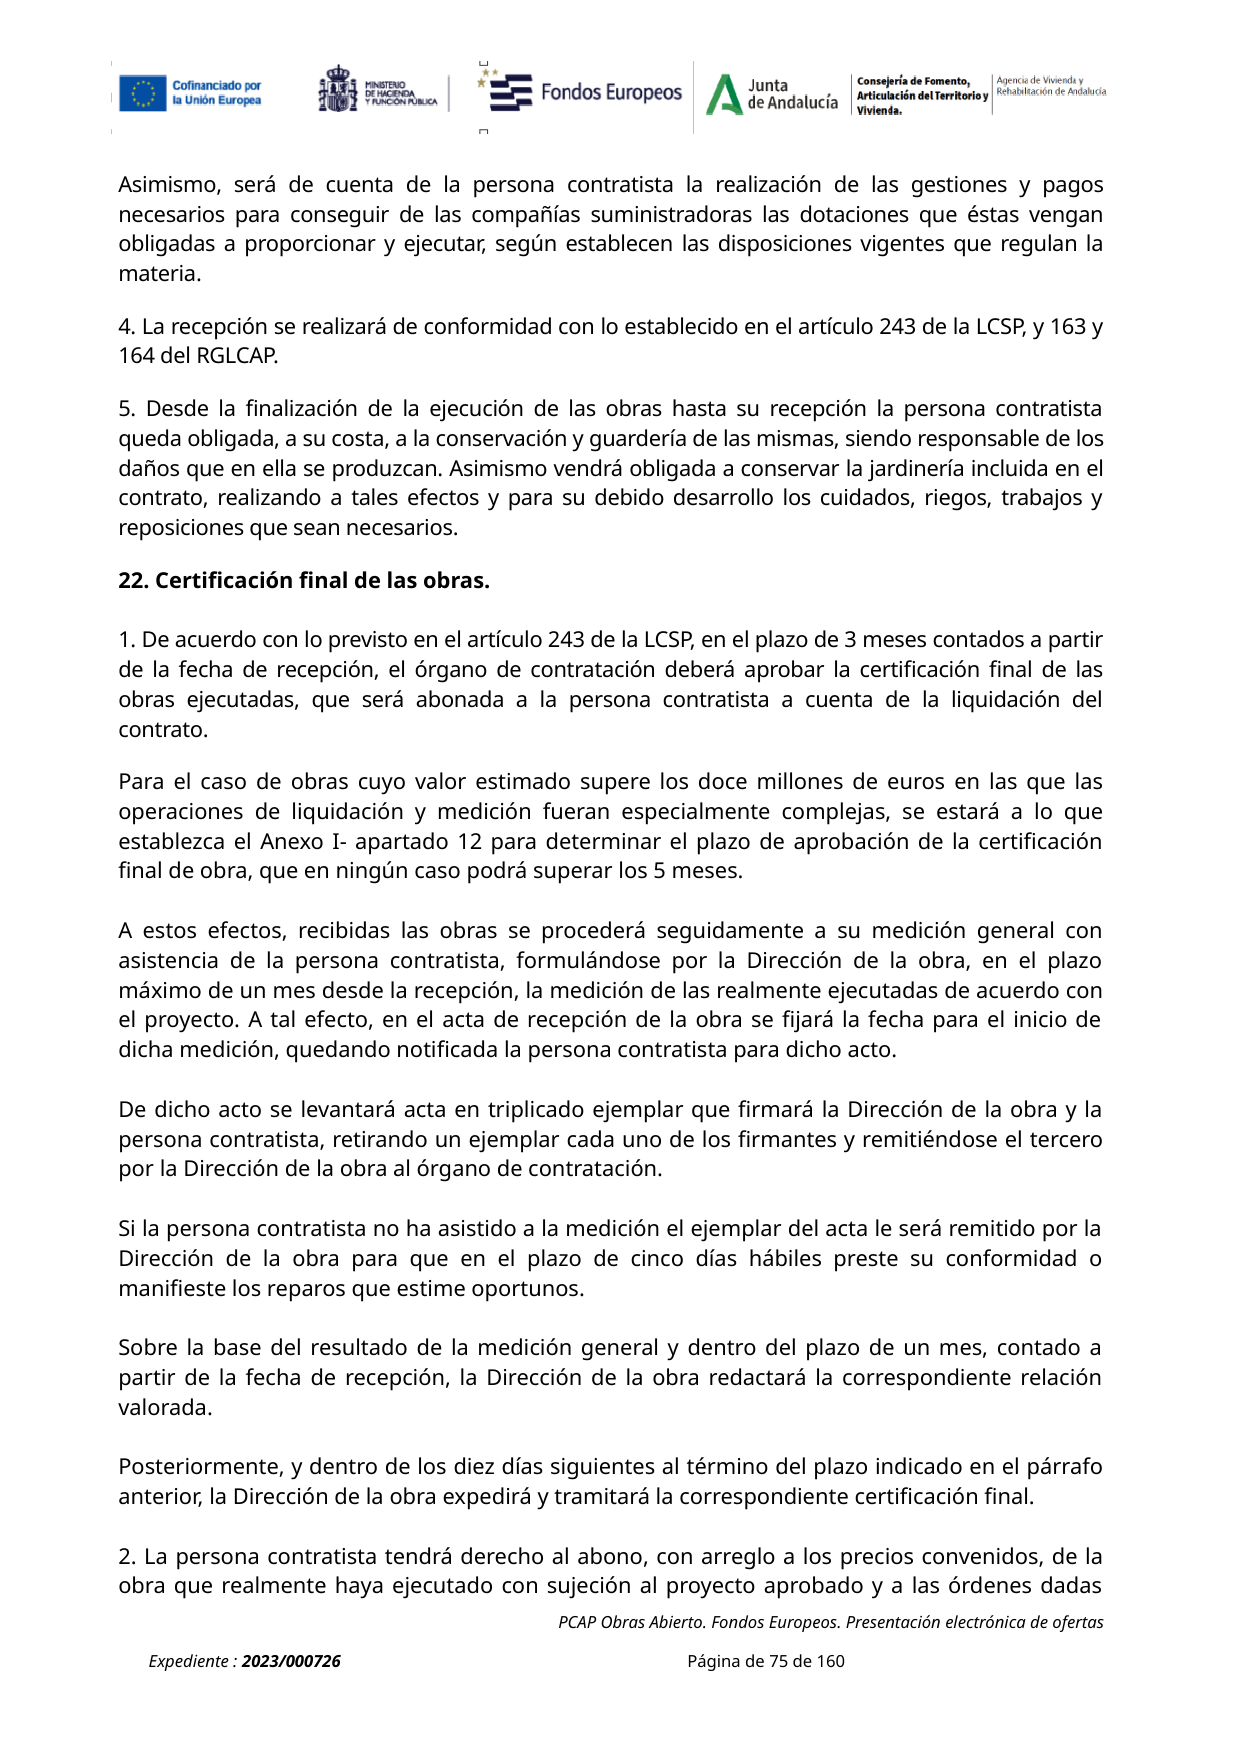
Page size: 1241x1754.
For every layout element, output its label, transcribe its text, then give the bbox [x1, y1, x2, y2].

text 4. La recepción se realizará de conformidad con lo establecido en el artículo 243 de la LCSP, y 163 y 164 del RGLCAP. [118, 311, 1104, 370]
text 5. Desde la finalización de la ejecución de las obras hasta su recepción la persona contratista queda obligada, a su costa, a la conservación y guardería de las mismas, siendo responsable de los daños que en ella se produzcan. Asimismo vendrá obligada a conservar la jardinería incluida en el contrato, realizando a tales efectos y para su debido desarrollo los cuidados, riegos, trabajos y reposiciones que sean necesarios. [118, 393, 1104, 542]
text 1. De acuerdo con lo previsto en el artículo 243 de la LCSP, en el plazo de 3 meses contados a partir de la fecha de recepción, el órgano de contratación deberá aprobar la certificación final de las obras ejecutadas, que será abonada a la persona contratista a cuenta de la liquidación del contrato. [118, 624, 1104, 743]
text A estos efectos, recibidas las obras se procederá seguidamente a su medición general con asistencia de la persona contratista, formulándose por la Dirección de la obra, en el plazo máximo de un mes desde la recepción, la medición de las realmente ejecutadas de acuerdo con el proyecto. A tal efecto, en el acta de recepción de la obra se fijará la fecha para el inicio de dicha medición, quedando notificada la persona contratista para dicho acto. [118, 915, 1104, 1064]
text 22. Certificación final de las obras. [118, 564, 1104, 594]
text Asimismo, será de cuenta de la persona contratista la realización de las gestiones y pagos necesarios para conseguir de las compañías suministradoras las dotaciones que éstas vengan obligadas a proporcionar y ejecutar, según establecen las disposiciones vigentes que regulan la materia. [118, 169, 1104, 288]
text Posteriormente, y dentro de los diez días siguientes al término del plazo indicado en el párrafo anterior, la Dirección de la obra expedirá y tramitará la correspondiente certificación final. [118, 1451, 1104, 1511]
text 2. La persona contratista tendrá derecho al abono, con arreglo a los precios convenidos, de la obra que realmente haya ejecutado con sujeción al proyecto aprobado y a las órdenes dadas [118, 1541, 1104, 1600]
text De dicho acto se levantará acta en triplicado ejemplar que firmará la Dirección de la obra y la persona contratista, retirando un ejemplar cada uno de los firmantes y remitiéndose el tercero por la Dirección de la obra al órgano de contratación. [118, 1094, 1104, 1183]
text Sobre la base del resultado de la medición general y dentro del plazo de un mes, contado a partir de la fecha de recepción, la Dirección de la obra redactará la correspondiente relación valorada. [118, 1332, 1104, 1421]
text Para el caso de obras cuyo valor estimado supere los doce millones de euros en las que las operaciones de liquidación y medición fueran especialmente complejas, se estará a lo que establezca el Anexo I- apartado 12 para determinar el plazo de aprobación de la certificación final de obra, que en ningún caso podrá superar los 5 meses. [118, 766, 1104, 885]
picture [111, 58, 1119, 134]
text Si la persona contratista no ha asistido a la medición el ejemplar del acta le será remitido por la Dirección de la obra para que en el plazo de cinco días hábiles preste su conformidad o manifieste los reparos que estime oportunos. [118, 1213, 1104, 1302]
